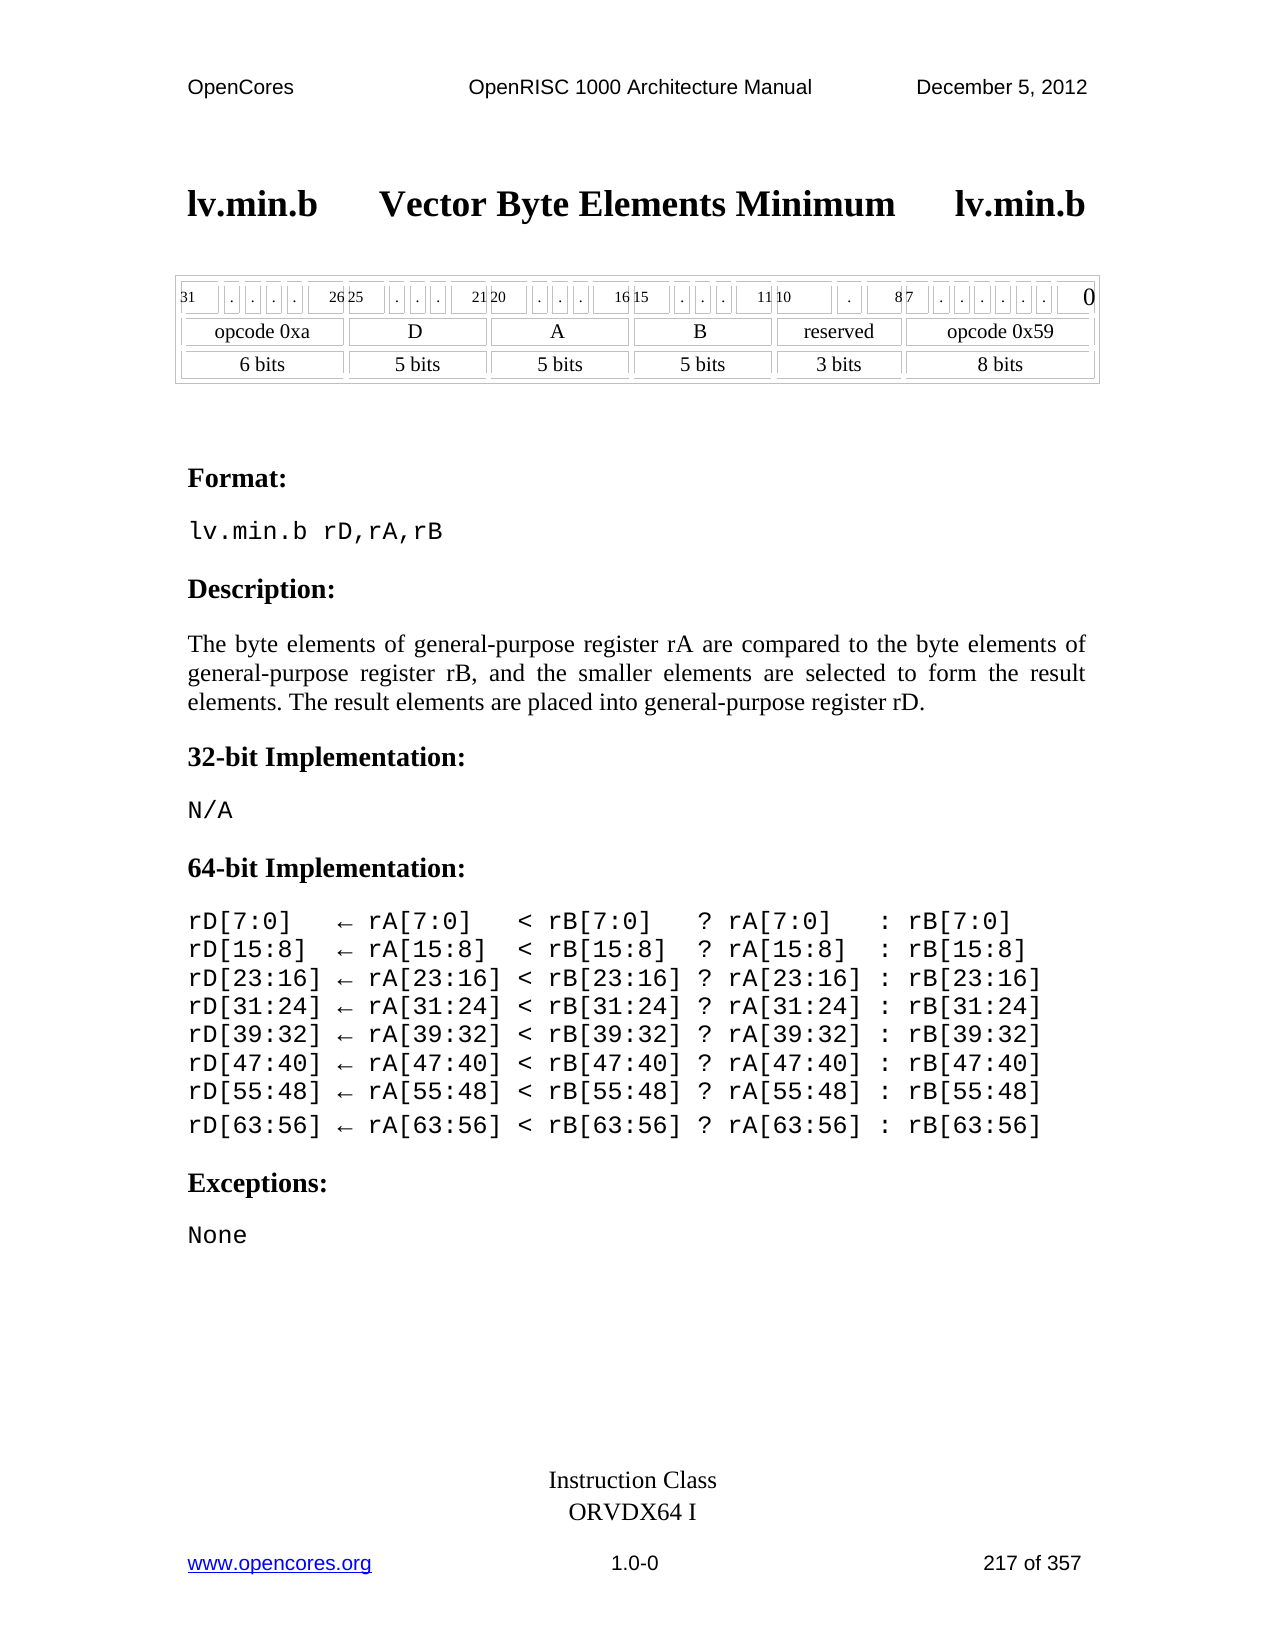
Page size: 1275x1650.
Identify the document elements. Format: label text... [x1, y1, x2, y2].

text 64-bit Implementation: [187, 851, 1087, 883]
text The byte elements of general-purpose register rA are compared to the byte elements of general-purpose register rB, and the smaller elements are selected to form the result elements. The result elements are placed into general-purpose register rD. [187, 629, 1087, 715]
text 32-bit Implementation: [187, 740, 1087, 773]
text Description: [187, 572, 1087, 604]
text lv.min.b rD,rA,rB [187, 518, 1087, 547]
text None [187, 1223, 1087, 1251]
text Format: [187, 461, 1087, 493]
text rD[7:0] ← rA[7:0] < rB[7:0] ? rA[7:0] : rB[7:0] rD[15:8] ← rA[15:8] < rB[15:8] ? rA[15:8] : rB[15:8] rD[23:16] ← rA[23:16] < rB[23:16] ? rA[23:16] : rB[23:16] rD[31:24] ← rA[31:24] < rB[31:24] ? rA[31:24] : rB[31:24] rD[39:32] ← rA[39:32] < rB[39:32] ? rA[39:32] : rB[39:32] rD[47:40] ← rA[47:40] < rB[47:40] ? rA[47:40] : rB[47:40] rD[55:48] ← rA[55:48] < rB[55:48] ? rA[55:48] : rB[55:48] rD[63:56] ← rA[63:56] < rB[63:56] ? rA[63:56] : rB[63:56] [187, 908, 1087, 1141]
text Exceptions: [187, 1166, 1087, 1198]
text N/A [187, 798, 1087, 826]
